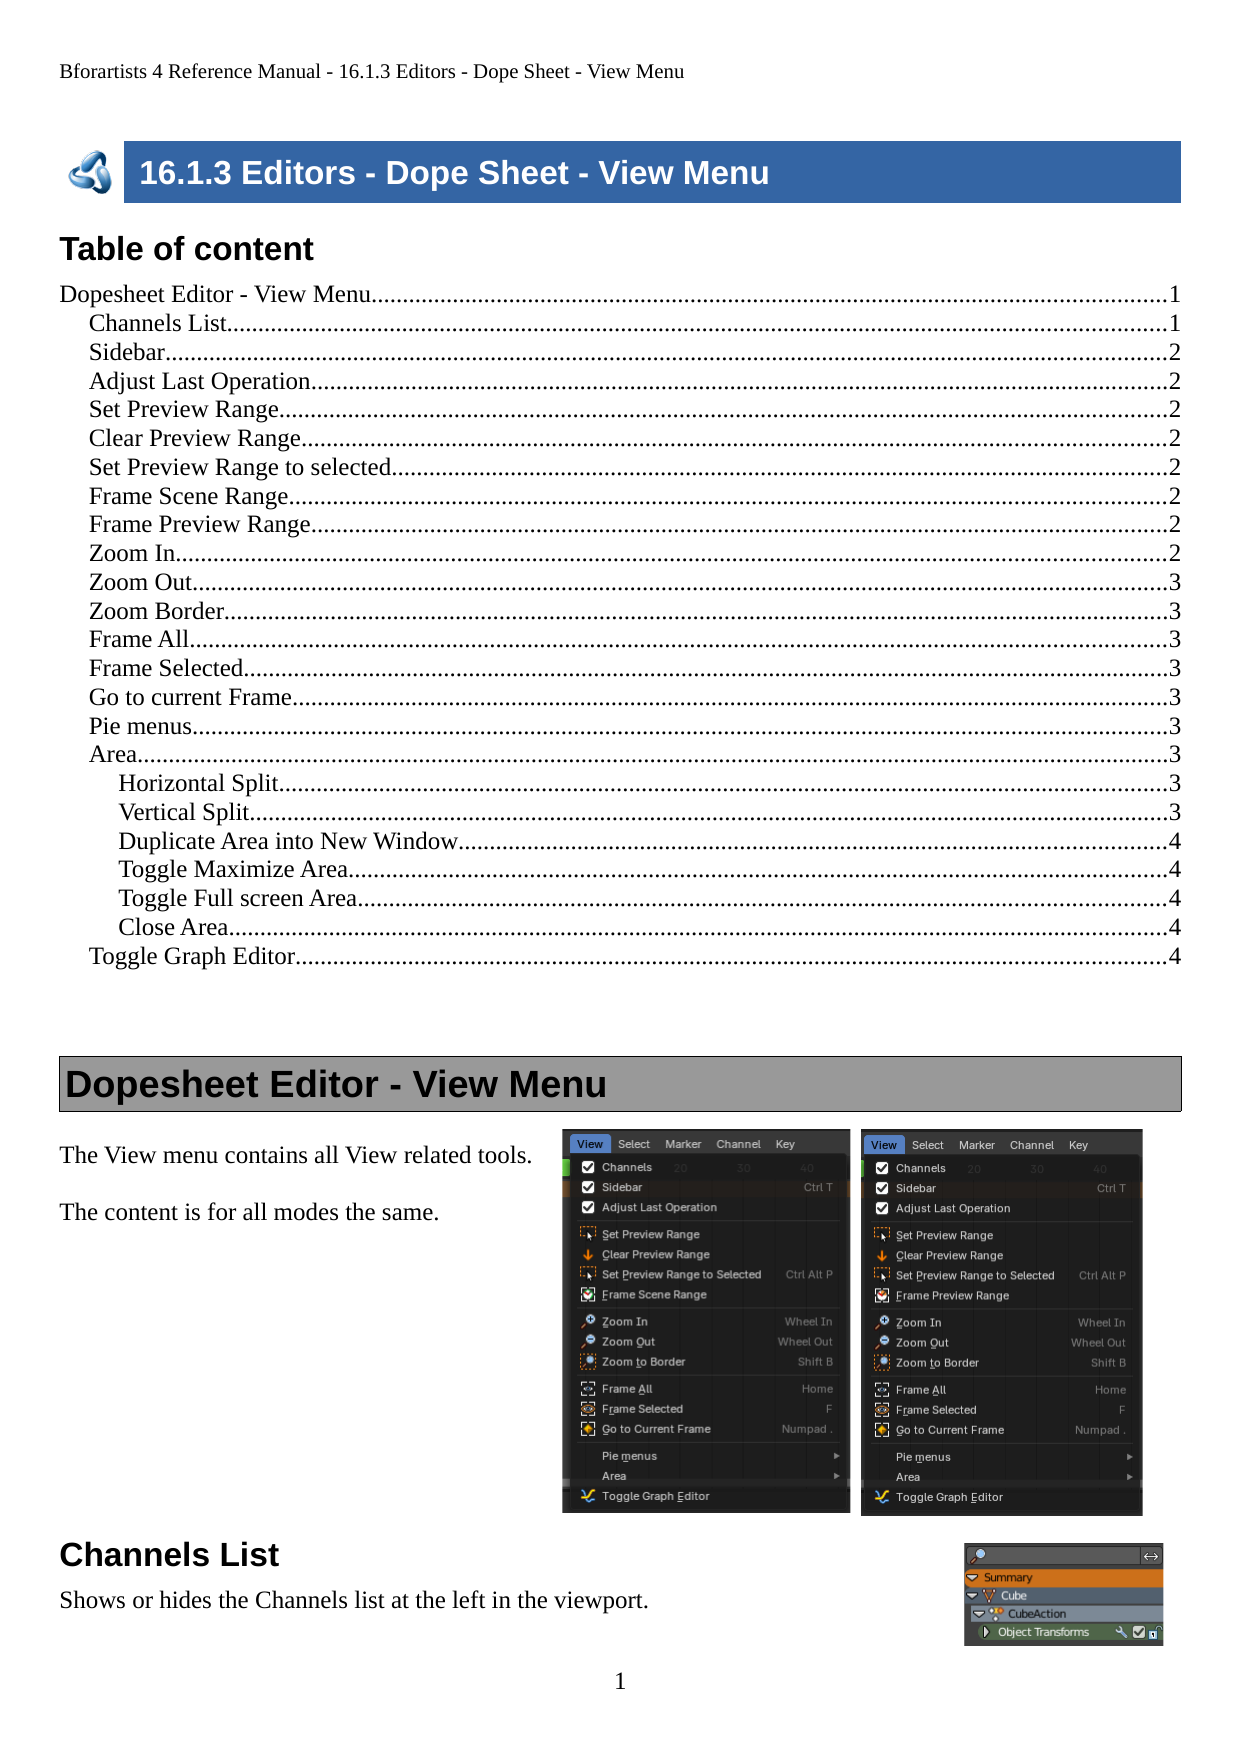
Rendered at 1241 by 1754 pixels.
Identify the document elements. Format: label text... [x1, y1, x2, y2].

text Set Preview Range to selected 2 [88, 452, 1181, 481]
text Toggle Maximize Area 4 [118, 854, 1181, 883]
text [1143, 1197, 1181, 1226]
text Dopesheet Editor - View Menu 1 [59, 279, 1181, 308]
text Toggle Full screen Area 4 [118, 883, 1181, 912]
picture [861, 1129, 1143, 1516]
text Vertical Split 3 [118, 797, 1181, 826]
text Frame Scene Range 2 [88, 481, 1181, 509]
text Channels List 1 [88, 308, 1181, 337]
text Horizontal Split 3 [118, 768, 1181, 797]
text The content is for all modes the same. [59, 1197, 562, 1226]
text Frame Preview Range 2 [88, 509, 1181, 538]
text Area 3 [88, 739, 1181, 768]
picture [65, 147, 114, 197]
text Clear Preview Range 2 [88, 423, 1181, 452]
text Sidebar 2 [88, 337, 1181, 366]
text Pie menus 3 [88, 711, 1181, 739]
text Shows or hides the Channels list at the left in the viewport. [59, 1586, 964, 1614]
text Zoom Out 3 [88, 567, 1181, 596]
text Duplicate Area into New Window 4 [118, 826, 1181, 854]
table_header Dopesheet Editor - View Menu [60, 1057, 1181, 1111]
table_header 16.1.3 Editors - Dope Sheet - View Menu [124, 141, 1181, 203]
subtitle Channels List [59, 1534, 1181, 1573]
text [1143, 1140, 1181, 1168]
text Zoom Border 3 [88, 596, 1181, 624]
text Zoom In 2 [88, 538, 1181, 567]
picture [562, 1129, 851, 1513]
text Adjust Last Operation 2 [88, 366, 1181, 394]
subtitle Table of content [59, 228, 1181, 267]
text Close Area 4 [118, 912, 1181, 941]
text Frame All 3 [88, 624, 1181, 653]
picture [964, 1543, 1164, 1646]
text Frame Selected 3 [88, 653, 1181, 682]
text Go to current Frame 3 [88, 682, 1181, 711]
text The View menu contains all View related tools. [59, 1140, 562, 1168]
text Set Preview Range 2 [88, 394, 1181, 423]
table_header [59, 141, 124, 203]
text Toggle Graph Editor 4 [88, 941, 1181, 969]
